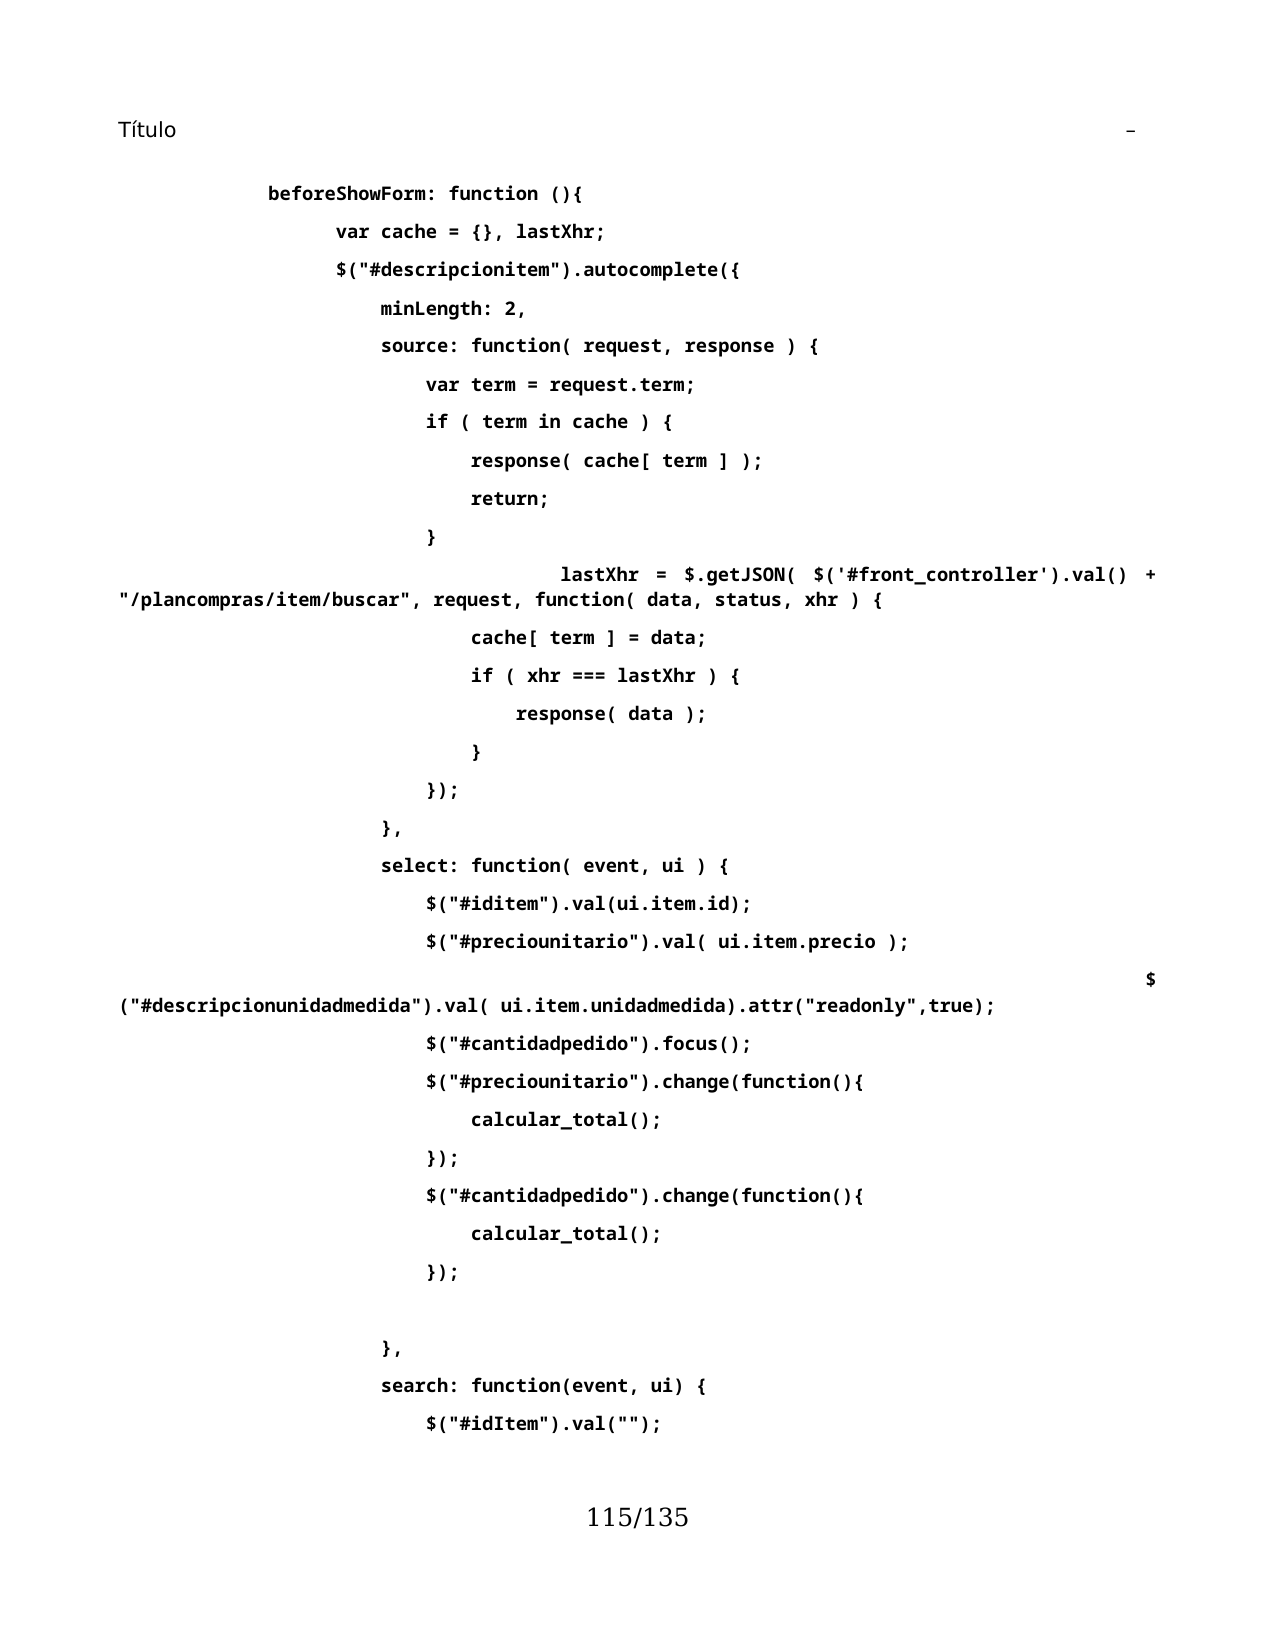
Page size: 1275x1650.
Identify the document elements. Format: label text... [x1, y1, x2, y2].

text cache[ term ] = data; [118, 624, 1157, 650]
text $("#descripcionitem").autocomplete({ [118, 257, 1157, 282]
text return; [118, 485, 1157, 510]
text $("#descripcionunidadmedida").val( ui.item.unidadmedida).attr("readonly",true); [118, 967, 1157, 1018]
text response( cache[ term ] ); [118, 447, 1157, 472]
text }); [118, 777, 1157, 802]
text var cache = {}, lastXhr; [118, 219, 1157, 244]
text lastXhr = $.getJSON( $('#front_controller').val() + "/plancompras/item/buscar", request, function( data, status, xhr ) { [118, 561, 1157, 612]
text $("#idItem").val(""); [118, 1410, 1157, 1436]
text calcular_total(); [118, 1106, 1157, 1132]
text if ( xhr === lastXhr ) { [118, 662, 1157, 688]
text source: function( request, response ) { [118, 333, 1157, 358]
text minLength: 2, [118, 295, 1157, 320]
text $("#cantidadpedido").focus(); [118, 1030, 1157, 1056]
text }); [118, 1258, 1157, 1284]
text response( data ); [118, 701, 1157, 726]
text $("#iditem").val(ui.item.id); [118, 891, 1157, 916]
text }, [118, 1334, 1157, 1360]
text } [118, 523, 1157, 548]
text beforeShowForm: function (){ [118, 181, 1157, 206]
text calcular_total(); [118, 1220, 1157, 1246]
text }, [118, 814, 1157, 840]
text } [118, 738, 1157, 764]
text select: function( event, ui ) { [118, 853, 1157, 878]
text $("#preciounitario").val( ui.item.precio ); [118, 929, 1157, 954]
text }); [118, 1144, 1157, 1170]
text $("#preciounitario").change(function(){ [118, 1068, 1157, 1094]
text search: function(event, ui) { [118, 1372, 1157, 1398]
text if ( term in cache ) { [118, 409, 1157, 434]
text var term = request.term; [118, 371, 1157, 396]
text $("#cantidadpedido").change(function(){ [118, 1182, 1157, 1208]
